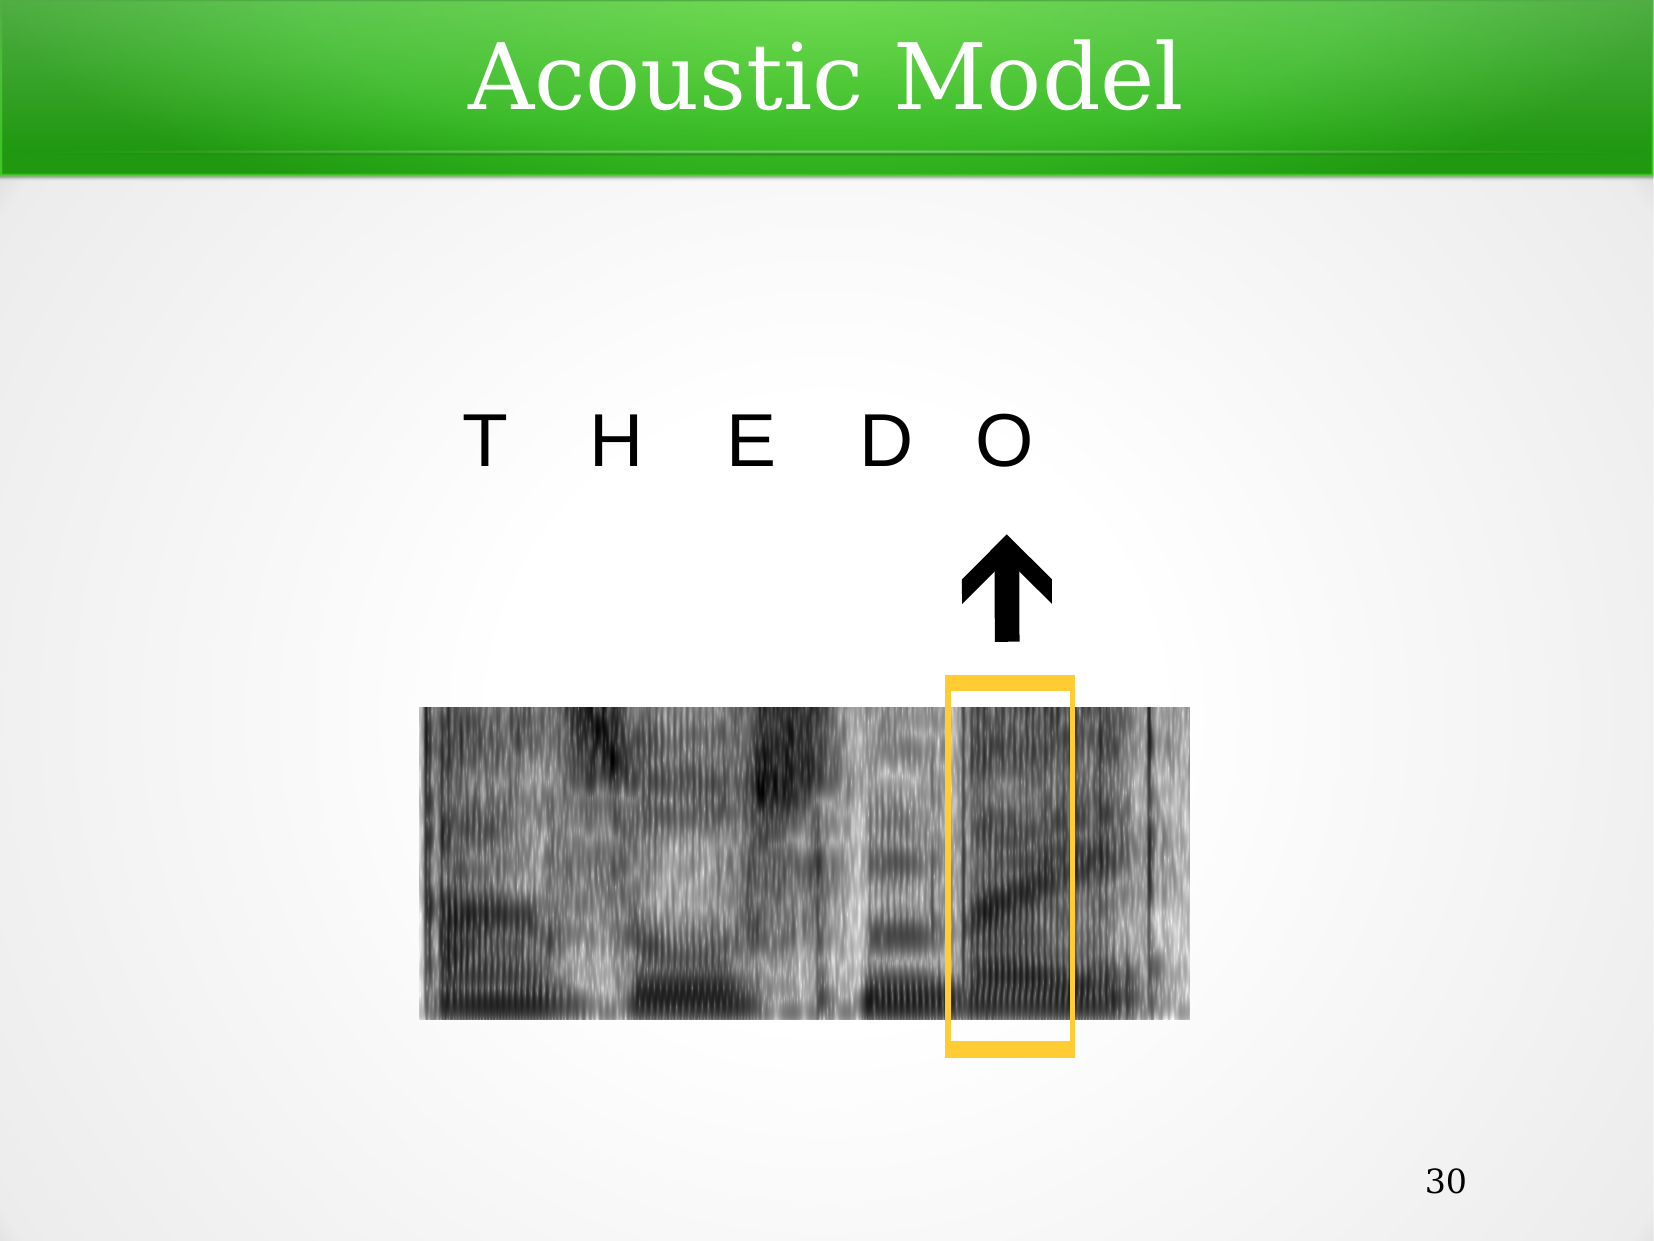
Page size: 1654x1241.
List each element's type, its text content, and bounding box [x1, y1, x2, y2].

text_box T H E D O [447, 391, 1228, 491]
picture [0, 0, 1654, 1241]
title Acoustic Model [82, 11, 1571, 154]
